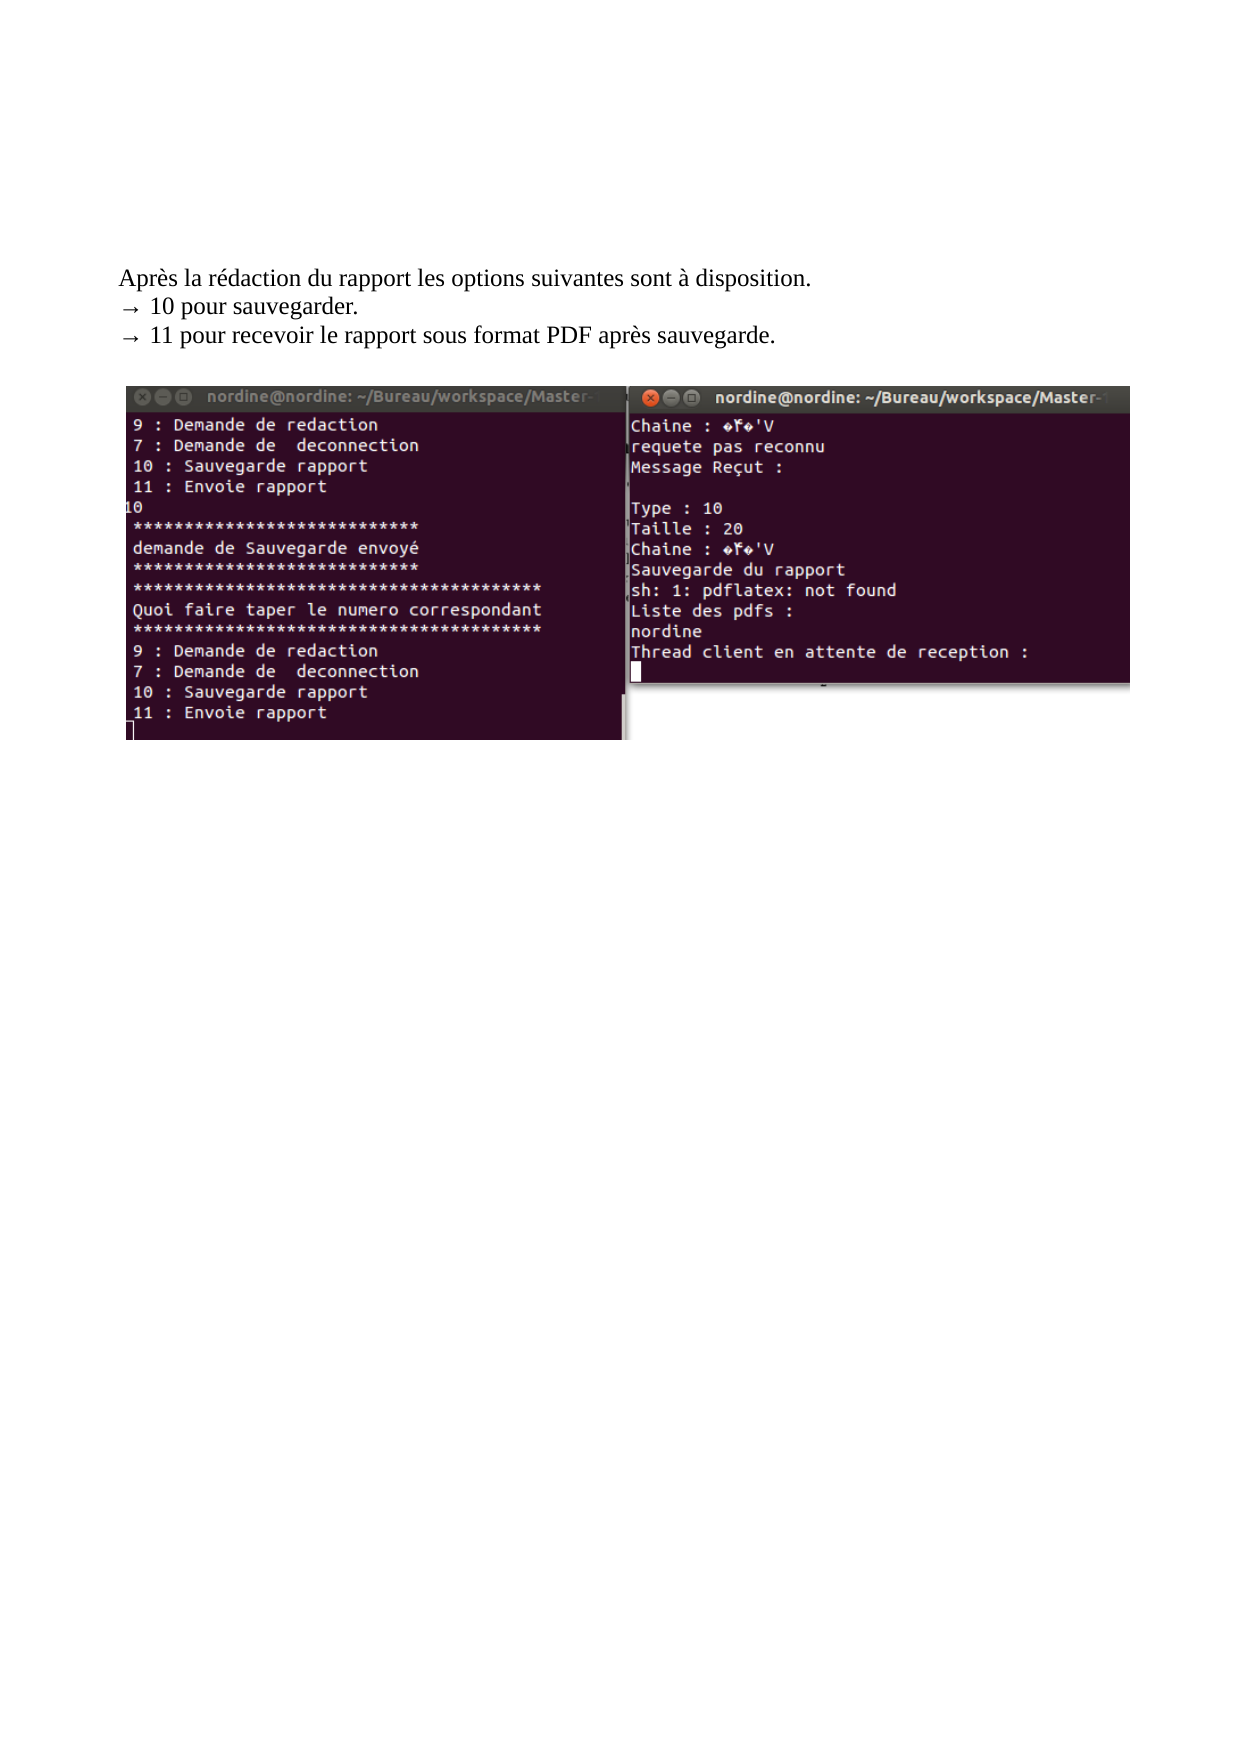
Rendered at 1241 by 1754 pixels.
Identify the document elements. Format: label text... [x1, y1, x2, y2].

text → 11 pour recevoir le rapport sous format PDF après sauvegarde. [118, 320, 1122, 349]
text → 10 pour sauvegarder. [118, 291, 1122, 320]
text Après la rédaction du rapport les options suivantes sont à disposition. [118, 263, 1122, 291]
picture [126, 386, 1130, 740]
